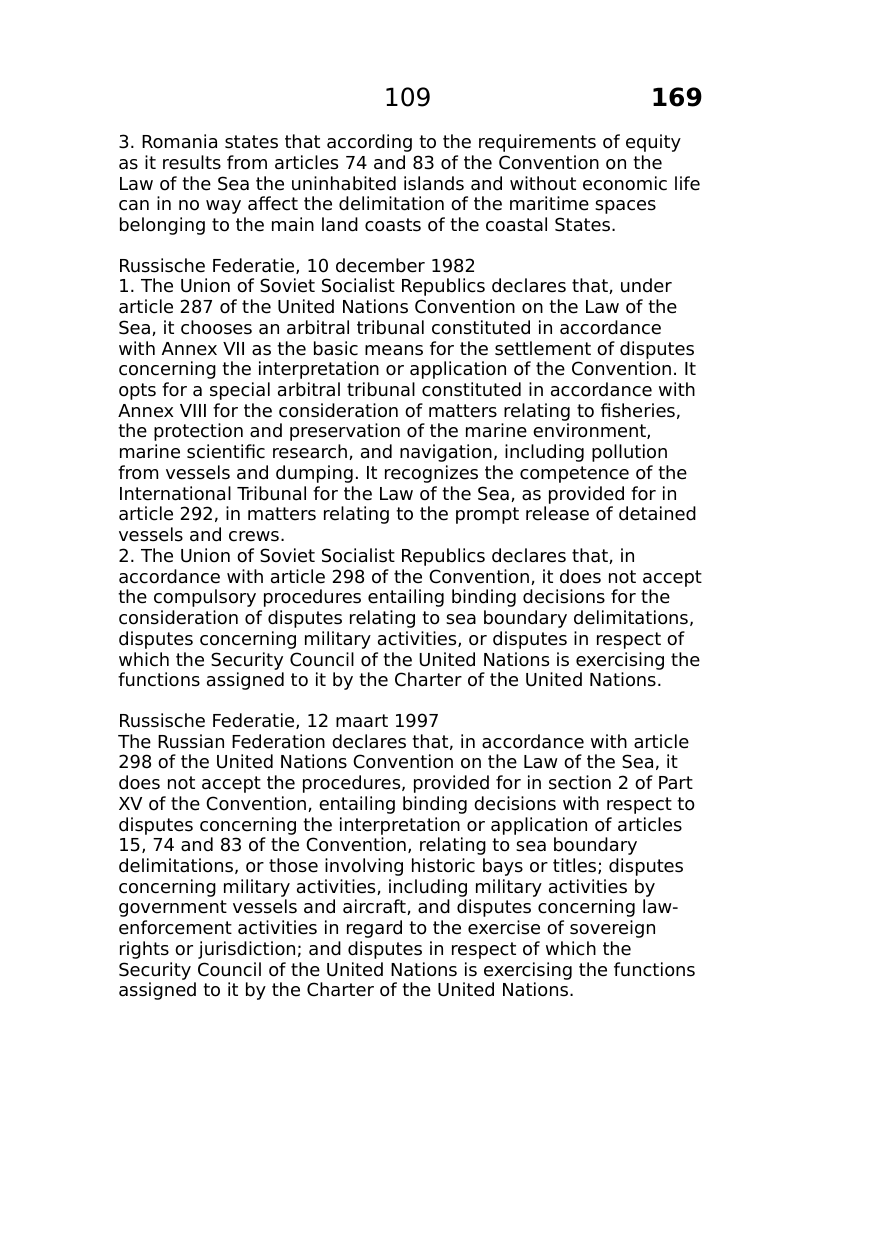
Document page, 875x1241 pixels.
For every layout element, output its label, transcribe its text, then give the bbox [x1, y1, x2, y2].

text 1. The Union of Soviet Socialist Republics declares that, under article 287 of the United Nations Convention on the Law of the Sea, it chooses an arbitral tribunal constituted in accordance with Annex VII as the basic means for the settlement of disputes concerning the interpretation or application of the Convention. It opts for a special arbitral tribunal constituted in accordance with Annex VIII for the consideration of matters relating to fisheries, the protection and preservation of the marine environment, marine scientific research, and navigation, including pollution from vessels and dumping. It recognizes the competence of the International Tribunal for the Law of the Sea, as provided for in article 292, in matters relating to the prompt release of detained vessels and crews. [118, 276, 703, 546]
text 3. Romania states that according to the requirements of equity as it results from articles 74 and 83 of the Convention on the Law of the Sea the uninhabited islands and without economic life can in no way affect the delimitation of the maritime spaces belonging to the main land coasts of the coastal States. [118, 132, 703, 236]
text Russische Federatie, 10 december 1982 [118, 256, 703, 276]
text The Russian Federation declares that, in accordance with article 298 of the United Nations Convention on the Law of the Sea, it does not accept the procedures, provided for in section 2 of Part XV of the Convention, entailing binding decisions with respect to disputes concerning the interpretation or application of articles 15, 74 and 83 of the Convention, relating to sea boundary delimitations, or those involving historic bays or titles; disputes concerning military activities, including military activities by government vessels and aircraft, and disputes concerning law-enforcement activities in regard to the exercise of sovereign rights or jurisdiction; and disputes in respect of which the Security Council of the United Nations is exercising the functions assigned to it by the Charter of the United Nations. [118, 732, 703, 1001]
text 2. The Union of Soviet Socialist Republics declares that, in accordance with article 298 of the Convention, it does not accept the compulsory procedures entailing binding decisions for the consideration of disputes relating to sea boundary delimitations, disputes concerning military activities, or disputes in respect of which the Security Council of the United Nations is exercising the functions assigned to it by the Charter of the United Nations. [118, 546, 703, 691]
text Russische Federatie, 12 maart 1997 [118, 711, 703, 732]
